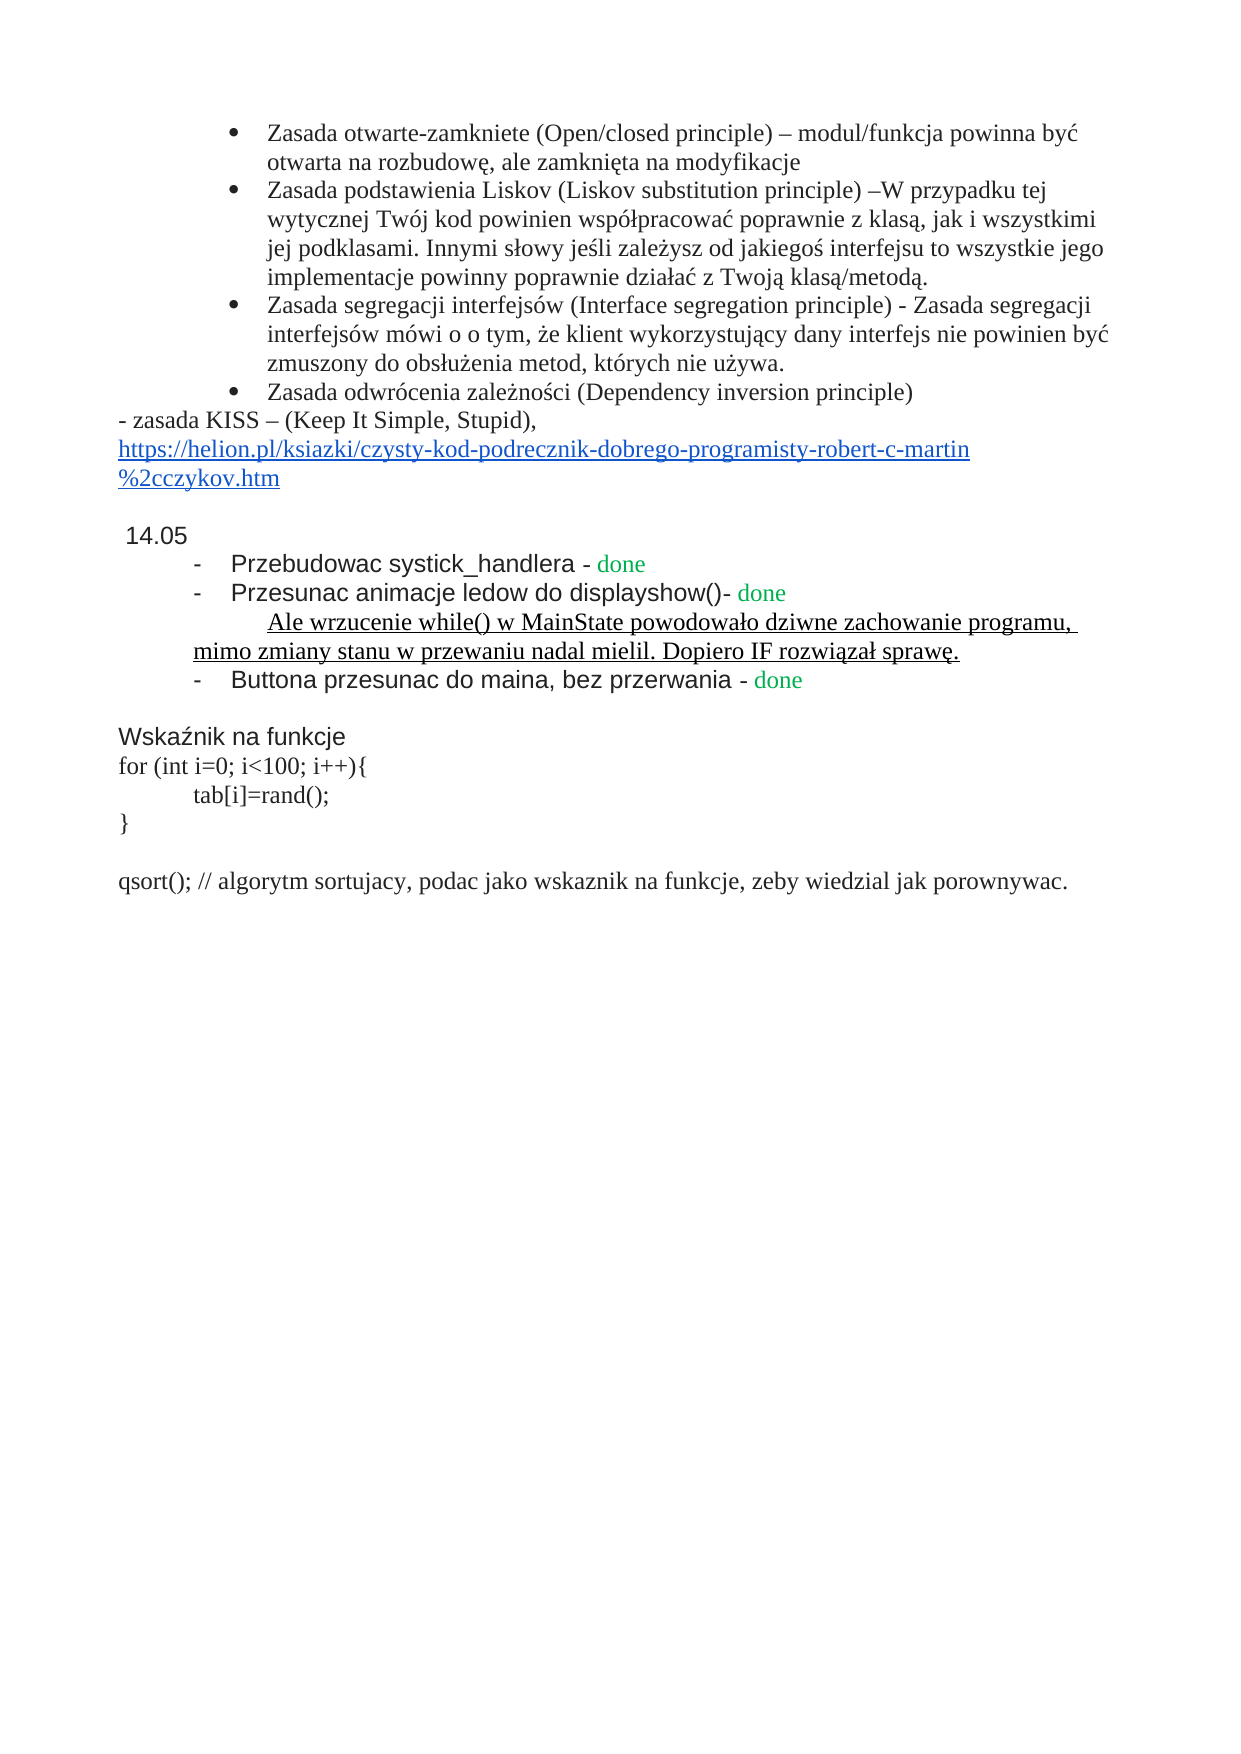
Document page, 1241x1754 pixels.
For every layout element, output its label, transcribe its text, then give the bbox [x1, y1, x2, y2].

text - zasada KISS – (Keep It Simple, Stupid), [118, 406, 1122, 434]
text - Przebudowac systick_handlera - done [193, 549, 1122, 578]
text - Przesunac animacje ledow do displayshow()- done [193, 578, 1122, 607]
text - Buttona przesunac do maina, bez przerwania - done [193, 664, 1122, 693]
text qsort(); // algorytm sortujacy, podac jako wskaznik na funkcje, zeby wiedzial jak porownywac. [118, 866, 1122, 923]
list Zasada podstawienia Liskov (Liskov substitution principle) –W przypadku tej wytycznej Twój kod powinien współpracować poprawnie z klasą, jak i wszystkimi jej podklasami. Innymi słowy jeśli zależysz od jakiegoś interfejsu to wszystkie jego implementacje powinny poprawnie działać z Twoją klasą/metodą. [229, 176, 1122, 291]
list Zasada otwarte-zamkniete (Open/closed principle) – modul/funkcja powinna być otwarta na rozbudowę, ale zamknięta na modyfikacje [229, 118, 1122, 176]
list Zasada segregacji interfejsów (Interface segregation principle) - Zasada segregacji interfejsów mówi o o tym, że klient wykorzystujący dany interfejs nie powinien być zmuszony do obsłużenia metod, których nie używa. [229, 291, 1122, 377]
text 14.05 [118, 521, 1122, 549]
text for (int i=0; i<100; i++){ [118, 751, 1122, 780]
text Ale wrzucenie while() w MainState powodowało dziwne zachowanie programu, mimo zmiany stanu w przewaniu nadal mielil. Dopiero IF rozwiązał sprawę. [193, 607, 1122, 664]
text } [118, 808, 1122, 837]
list Zasada odwrócenia zależności (Dependency inversion principle) [229, 377, 1122, 406]
text Wskaźnik na funkcje [118, 722, 1122, 751]
text https://helion.pl/ksiazki/czysty-kod-podrecznik-dobrego-programisty-robert-c-martin%2cczykov.htm [118, 434, 1122, 492]
text tab[i]=rand(); [118, 780, 1122, 808]
